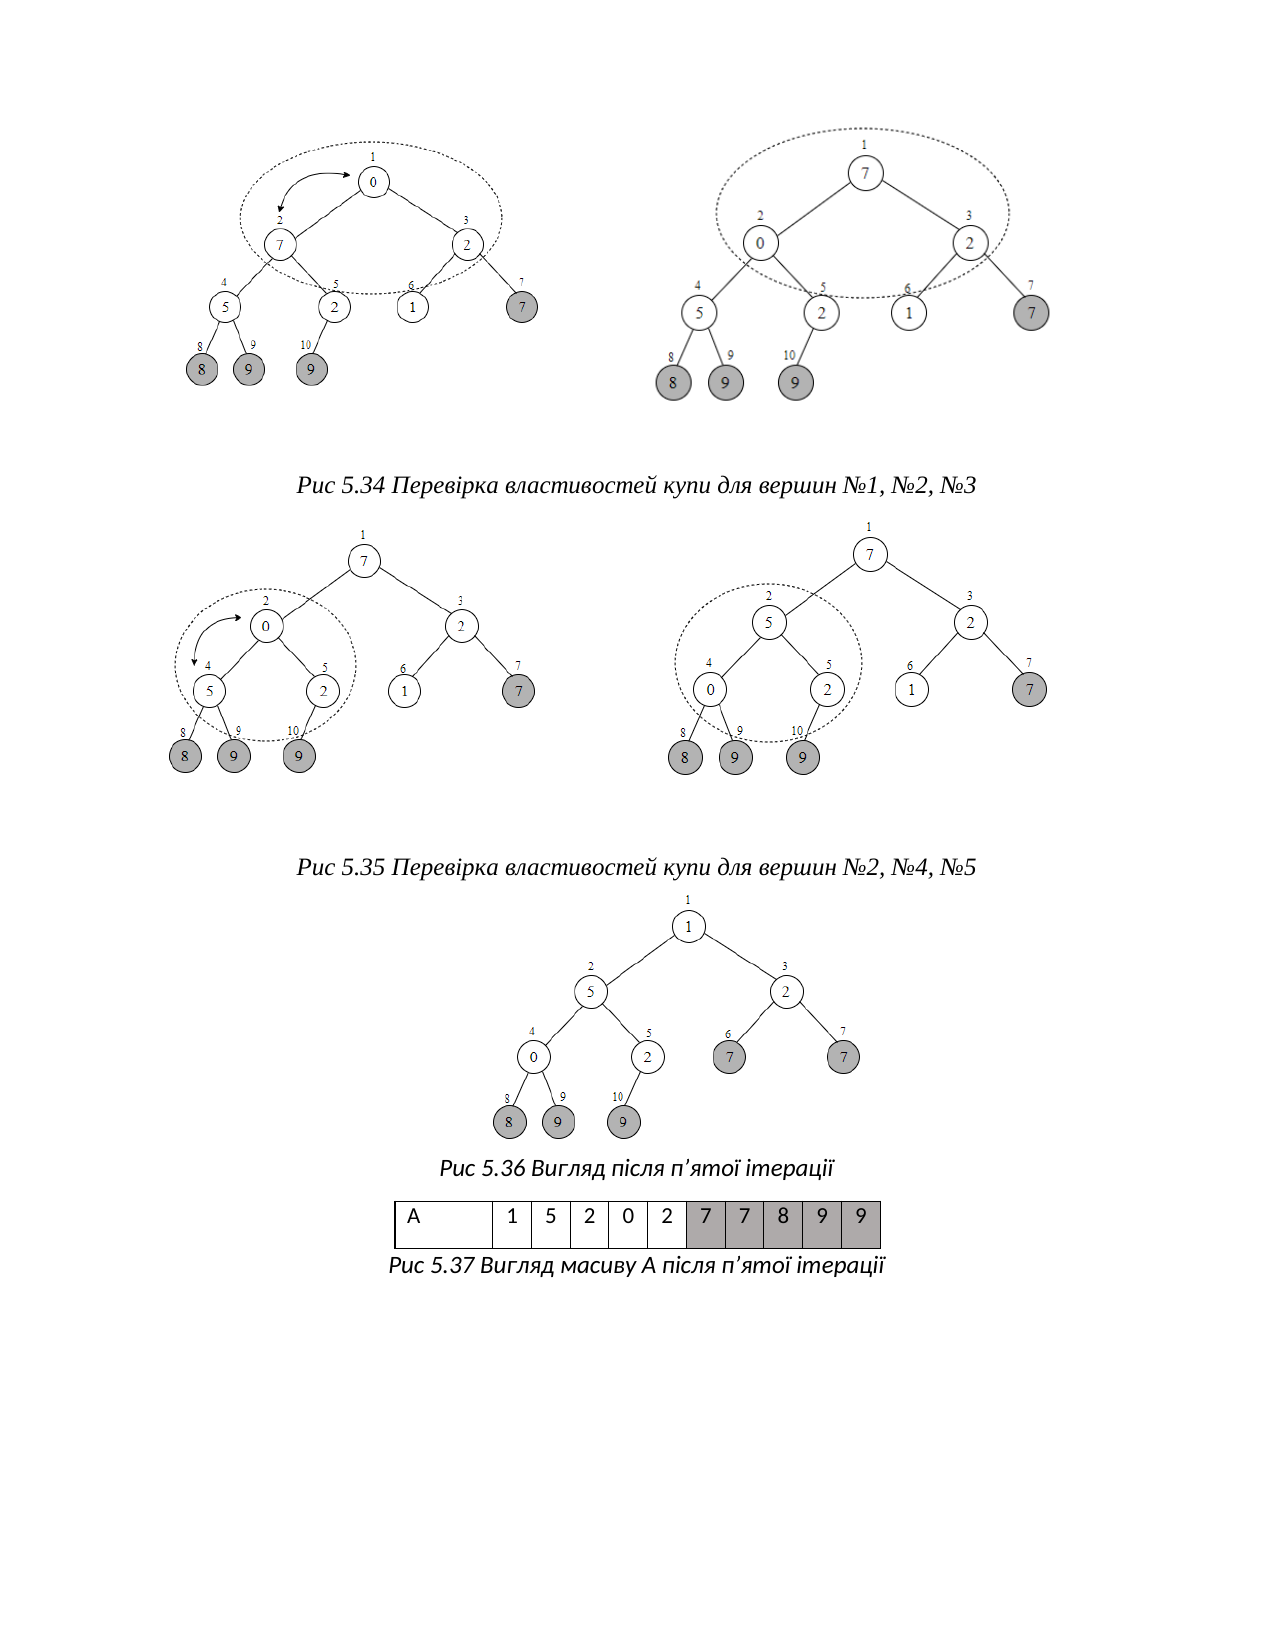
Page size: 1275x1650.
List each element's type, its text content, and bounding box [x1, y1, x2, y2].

table_header 9 [842, 1202, 880, 1248]
table_header 2 [571, 1202, 608, 1248]
table_header [631, 110, 1125, 470]
table_header 5 [532, 1202, 570, 1248]
table_header [633, 517, 1125, 852]
table_header A [396, 1202, 492, 1248]
table_header [150, 517, 633, 852]
table_header 8 [764, 1202, 802, 1248]
table_header 1 [493, 1202, 531, 1248]
text Рис 5.37 Вигляд масиву А після п’ятої ітерації [150, 1249, 1125, 1279]
text Рис 5.34 Перевірка властивостей купи для вершин №1, №2, №3 [150, 470, 1125, 499]
table_header 7 [726, 1202, 763, 1248]
text Рис 5.35 Перевірка властивостей купи для вершин №2, №4, №5 [150, 852, 1125, 880]
table_header 0 [609, 1202, 647, 1248]
table_header 2 [648, 1202, 686, 1248]
table_header [150, 110, 631, 470]
text Рис 5.36 Вигляд після п’ятої ітерації [150, 899, 1125, 1182]
table_header 7 [687, 1202, 725, 1248]
table_header 9 [803, 1202, 841, 1248]
